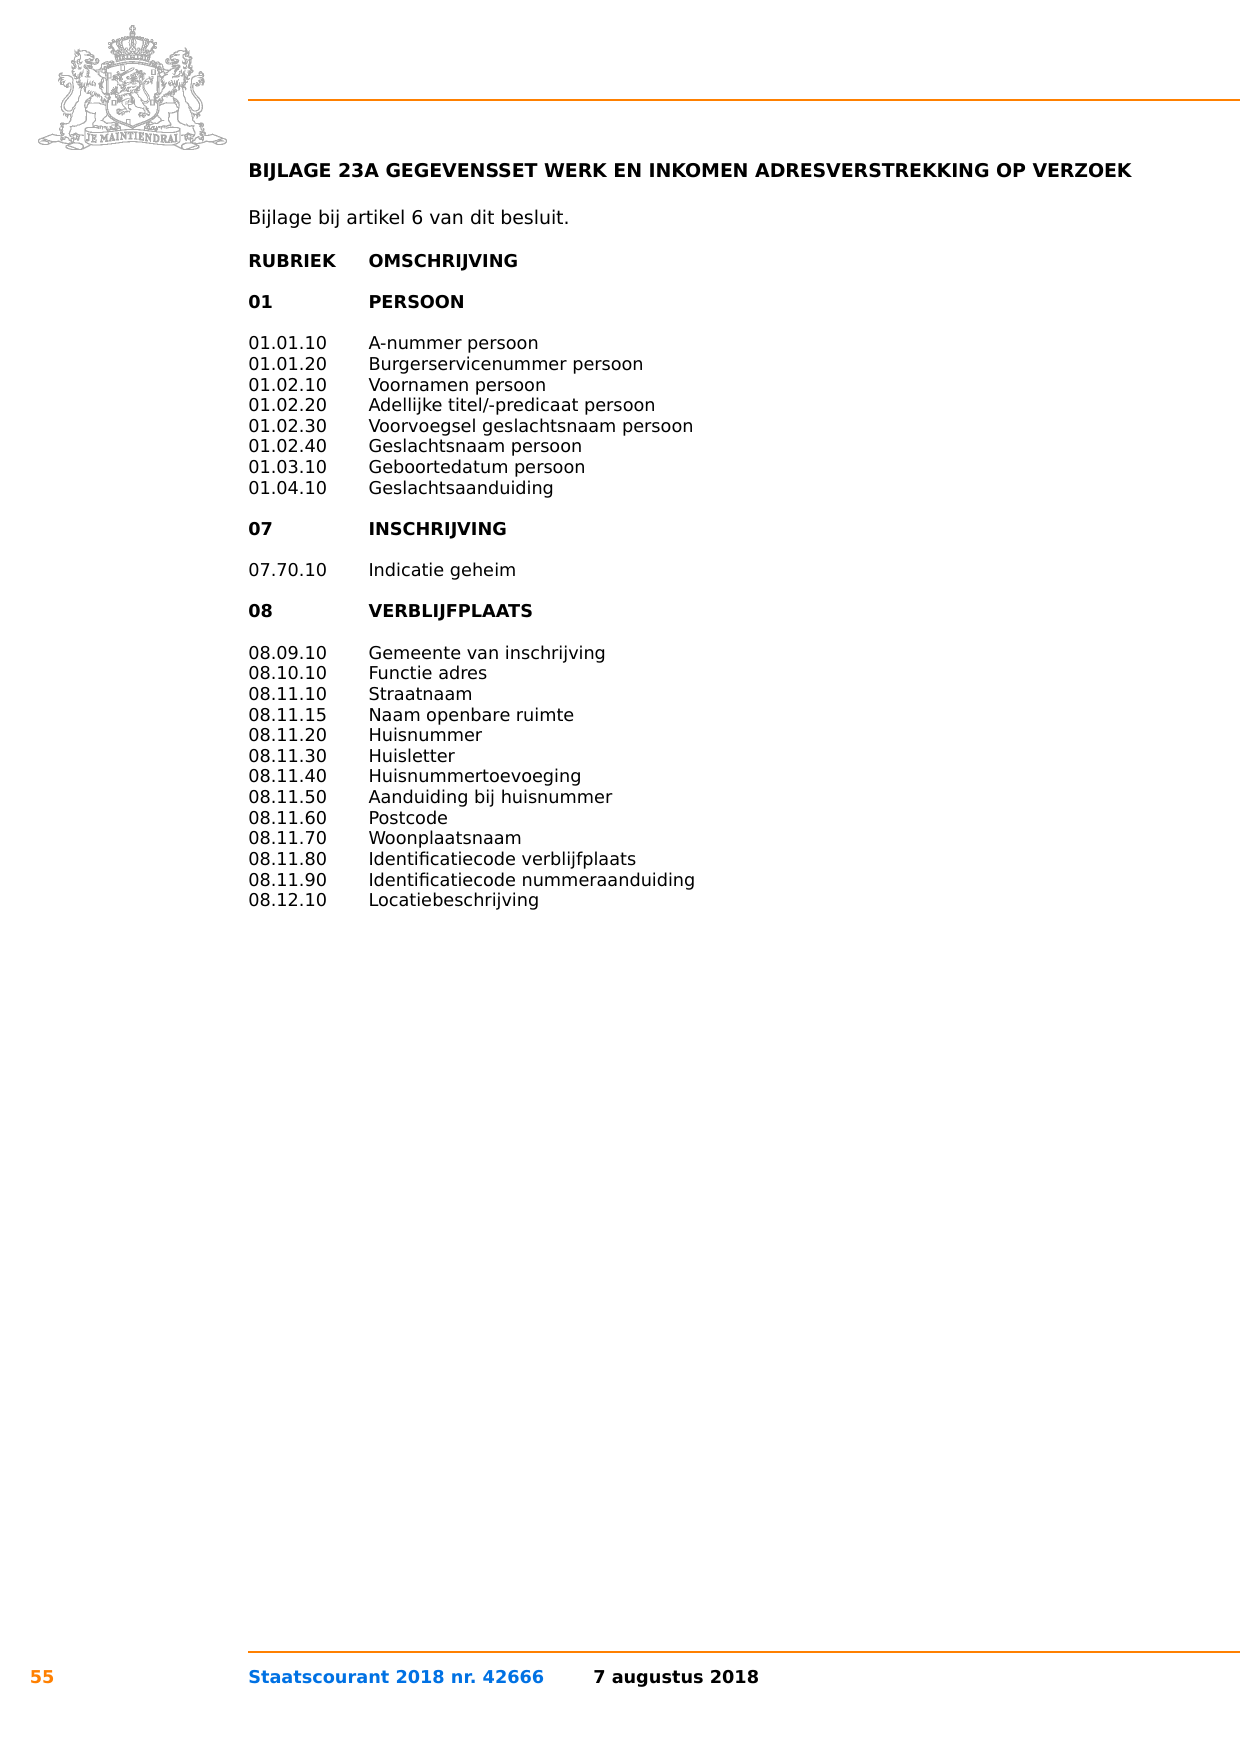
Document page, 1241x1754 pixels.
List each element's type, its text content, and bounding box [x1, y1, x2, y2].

table_cell 08.11.15 [248, 705, 362, 725]
table_cell Huisnummertoevoeging [363, 766, 1163, 787]
table_cell VERBLIJFPLAATS [363, 601, 1163, 622]
table_cell 08.10.10 [248, 663, 362, 684]
table_cell 07.70.10 [248, 560, 362, 581]
table_cell 08.11.70 [248, 828, 362, 849]
table_cell PERSOON [363, 292, 1163, 313]
table_cell 08.11.20 [248, 725, 362, 746]
table_cell 01.01.10 [248, 333, 362, 354]
table_cell Indicatie geheim [363, 560, 1163, 581]
table_cell [363, 271, 1163, 292]
table_cell 01.02.20 [248, 395, 362, 416]
table_cell [363, 313, 1163, 333]
table_cell [248, 498, 362, 519]
table_cell 08.09.10 [248, 643, 362, 663]
table_cell Geboortedatum persoon [363, 457, 1163, 478]
table_cell A-nummer persoon [363, 333, 1163, 354]
table_cell Huisletter [363, 746, 1163, 766]
table_cell 08.11.50 [248, 787, 362, 808]
table_cell Naam openbare ruimte [363, 705, 1163, 725]
table_cell 01.02.40 [248, 436, 362, 457]
table_cell 07 [248, 519, 362, 539]
table_cell 08.11.80 [248, 849, 362, 869]
table_cell 08.11.60 [248, 808, 362, 828]
subtitle BIJLAGE 23A GEGEVENSSET WERK EN INKOMEN ADRESVERSTREKKING OP VERZOEK [248, 160, 1163, 182]
table_cell Adellijke titel/-predicaat persoon [363, 395, 1163, 416]
table_cell 08.11.10 [248, 684, 362, 704]
table_cell [248, 581, 362, 601]
table_cell 08.12.10 [248, 890, 362, 911]
table_cell 01.01.20 [248, 354, 362, 374]
table_header OMSCHRIJVING [363, 251, 1163, 271]
table_cell Straatnaam [363, 684, 1163, 704]
table_cell [248, 622, 362, 643]
table_cell 08.11.30 [248, 746, 362, 766]
table_cell 01.02.30 [248, 416, 362, 436]
table_cell Identificatiecode nummeraanduiding [363, 870, 1163, 890]
table_cell [248, 313, 362, 333]
table_cell Gemeente van inschrijving [363, 643, 1163, 663]
table_cell Voorvoegsel geslachtsnaam persoon [363, 416, 1163, 436]
table_cell 01.03.10 [248, 457, 362, 478]
table_cell [248, 271, 362, 292]
table_cell Voornamen persoon [363, 375, 1163, 395]
table_cell 08.11.90 [248, 870, 362, 890]
table_cell Identificatiecode verblijfplaats [363, 849, 1163, 869]
picture [38, 25, 227, 150]
table_cell Woonplaatsnaam [363, 828, 1163, 849]
table_header RUBRIEK [248, 251, 362, 271]
table_cell 08 [248, 601, 362, 622]
table_cell Geslachtsnaam persoon [363, 436, 1163, 457]
table_cell Burgerservicenummer persoon [363, 354, 1163, 374]
table_cell Geslachtsaanduiding [363, 478, 1163, 498]
table_cell 01.02.10 [248, 375, 362, 395]
table_cell Functie adres [363, 663, 1163, 684]
table_cell [248, 540, 362, 560]
table_cell Locatiebeschrijving [363, 890, 1163, 911]
table_cell 01 [248, 292, 362, 313]
table_cell [363, 498, 1163, 519]
table_cell [363, 581, 1163, 601]
table_cell Aanduiding bij huisnummer [363, 787, 1163, 808]
table_cell 01.04.10 [248, 478, 362, 498]
table_cell INSCHRIJVING [363, 519, 1163, 539]
table_cell 08.11.40 [248, 766, 362, 787]
table_cell Postcode [363, 808, 1163, 828]
table_cell [363, 540, 1163, 560]
text Bijlage bij artikel 6 van dit besluit. [248, 207, 1163, 229]
table_cell [363, 622, 1163, 643]
table_cell Huisnummer [363, 725, 1163, 746]
